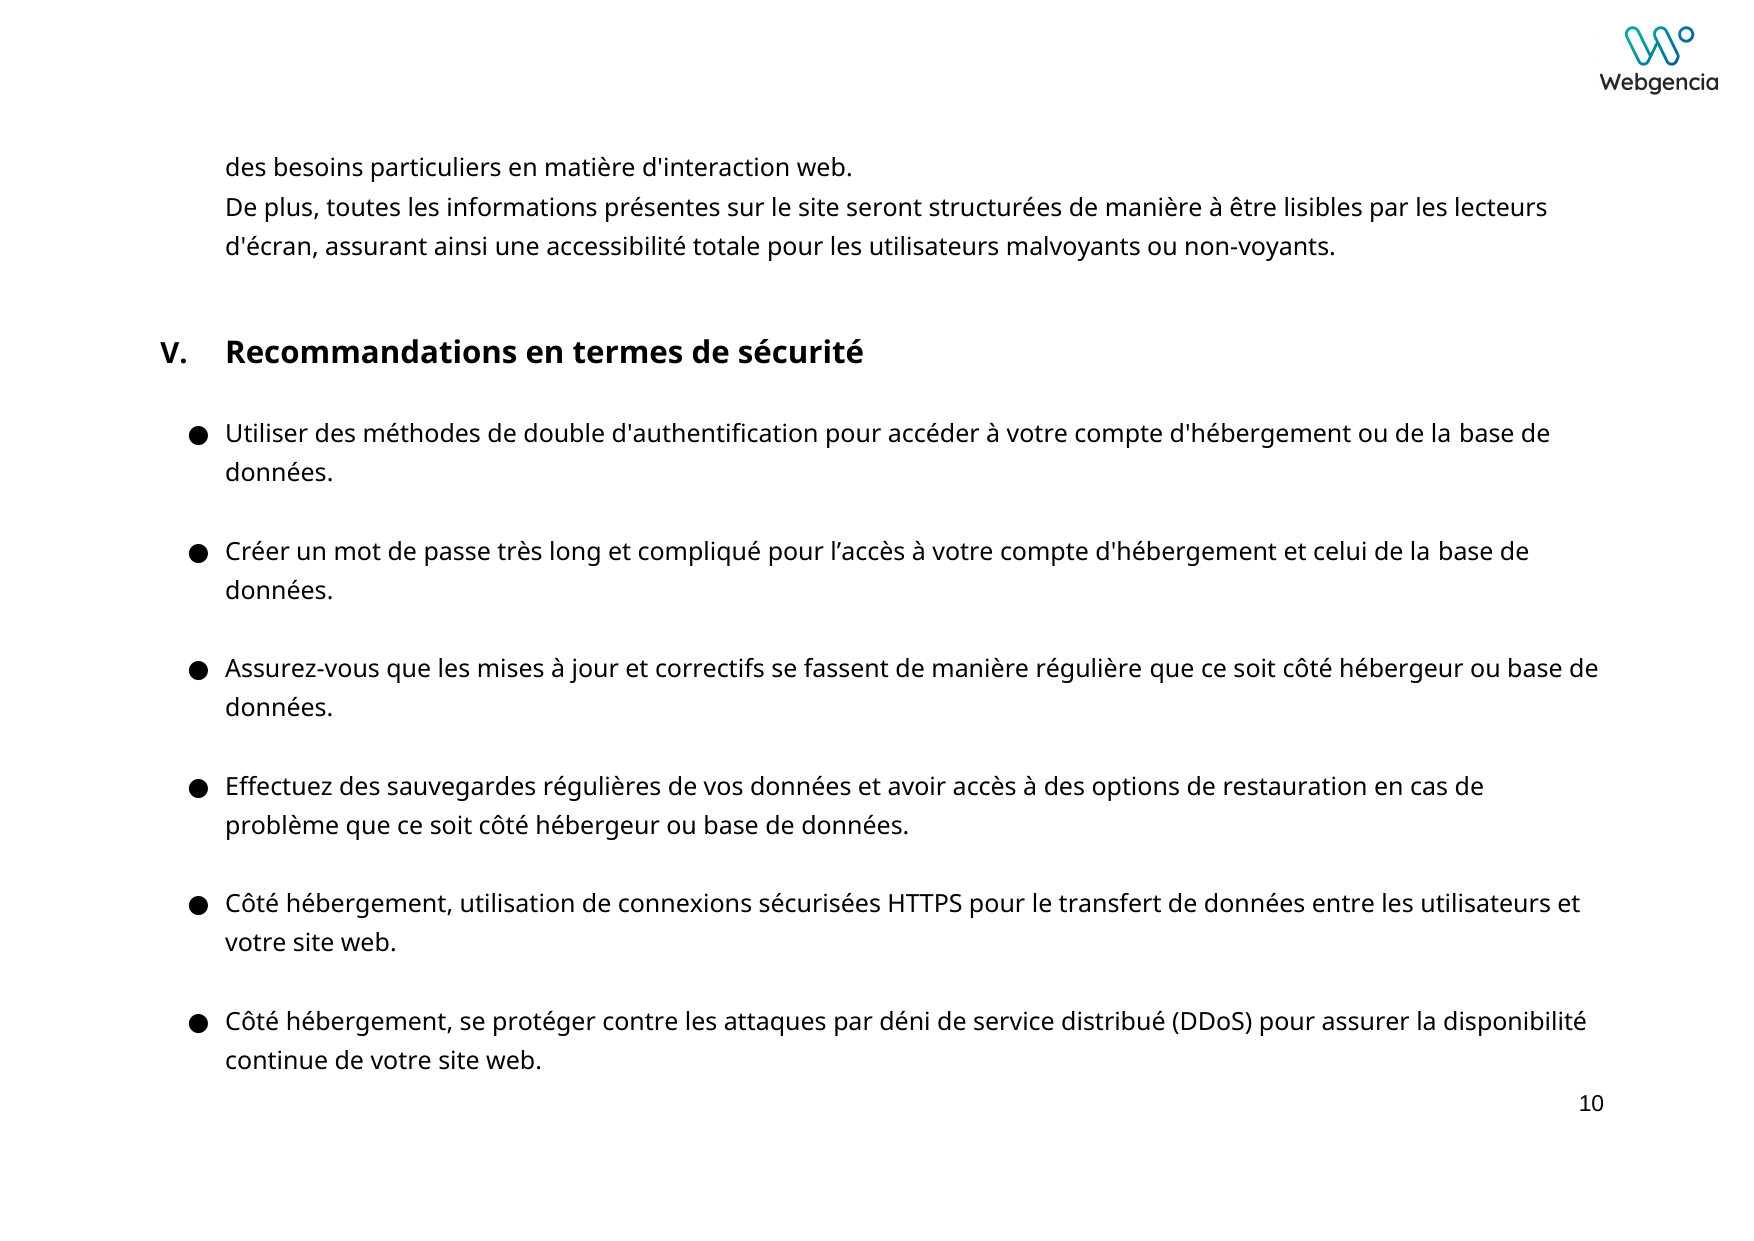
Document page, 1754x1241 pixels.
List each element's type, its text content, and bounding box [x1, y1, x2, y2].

list Utiliser des méthodes de double d'authentification pour accéder à votre compte d'hébergement ou de la base de données. [187, 416, 1604, 489]
list Assurez-vous que les mises à jour et correctifs se fassent de manière régulière que ce soit côté hébergeur ou base de données. [187, 651, 1604, 724]
list des besoins particuliers en matière d'interaction web. De plus, toutes les informations présentes sur le site seront structurées de manière à être lisibles par les lecteurs d'écran, assurant ainsi une accessibilité totale pour les utilisateurs malvoyants ou non-voyants. [187, 150, 1604, 293]
list Recommandations en termes de sécurité [187, 331, 1604, 416]
list Côté hébergement, se protéger contre les attaques par déni de service distribué (DDoS) pour assurer la disponibilité continue de votre site web. [187, 1003, 1604, 1076]
list Effectuez des sauvegardes régulières de vos données et avoir accès à des options de restauration en cas de problème que ce soit côté hébergeur ou base de données. [187, 768, 1604, 841]
list Côté hébergement, utilisation de connexions sécurisées HTTPS pour le transfert de données entre les utilisateurs et votre site web. [187, 886, 1604, 959]
list Créer un mot de passe très long et compliqué pour l’accès à votre compte d'hébergement et celui de la base de données. [187, 533, 1604, 606]
